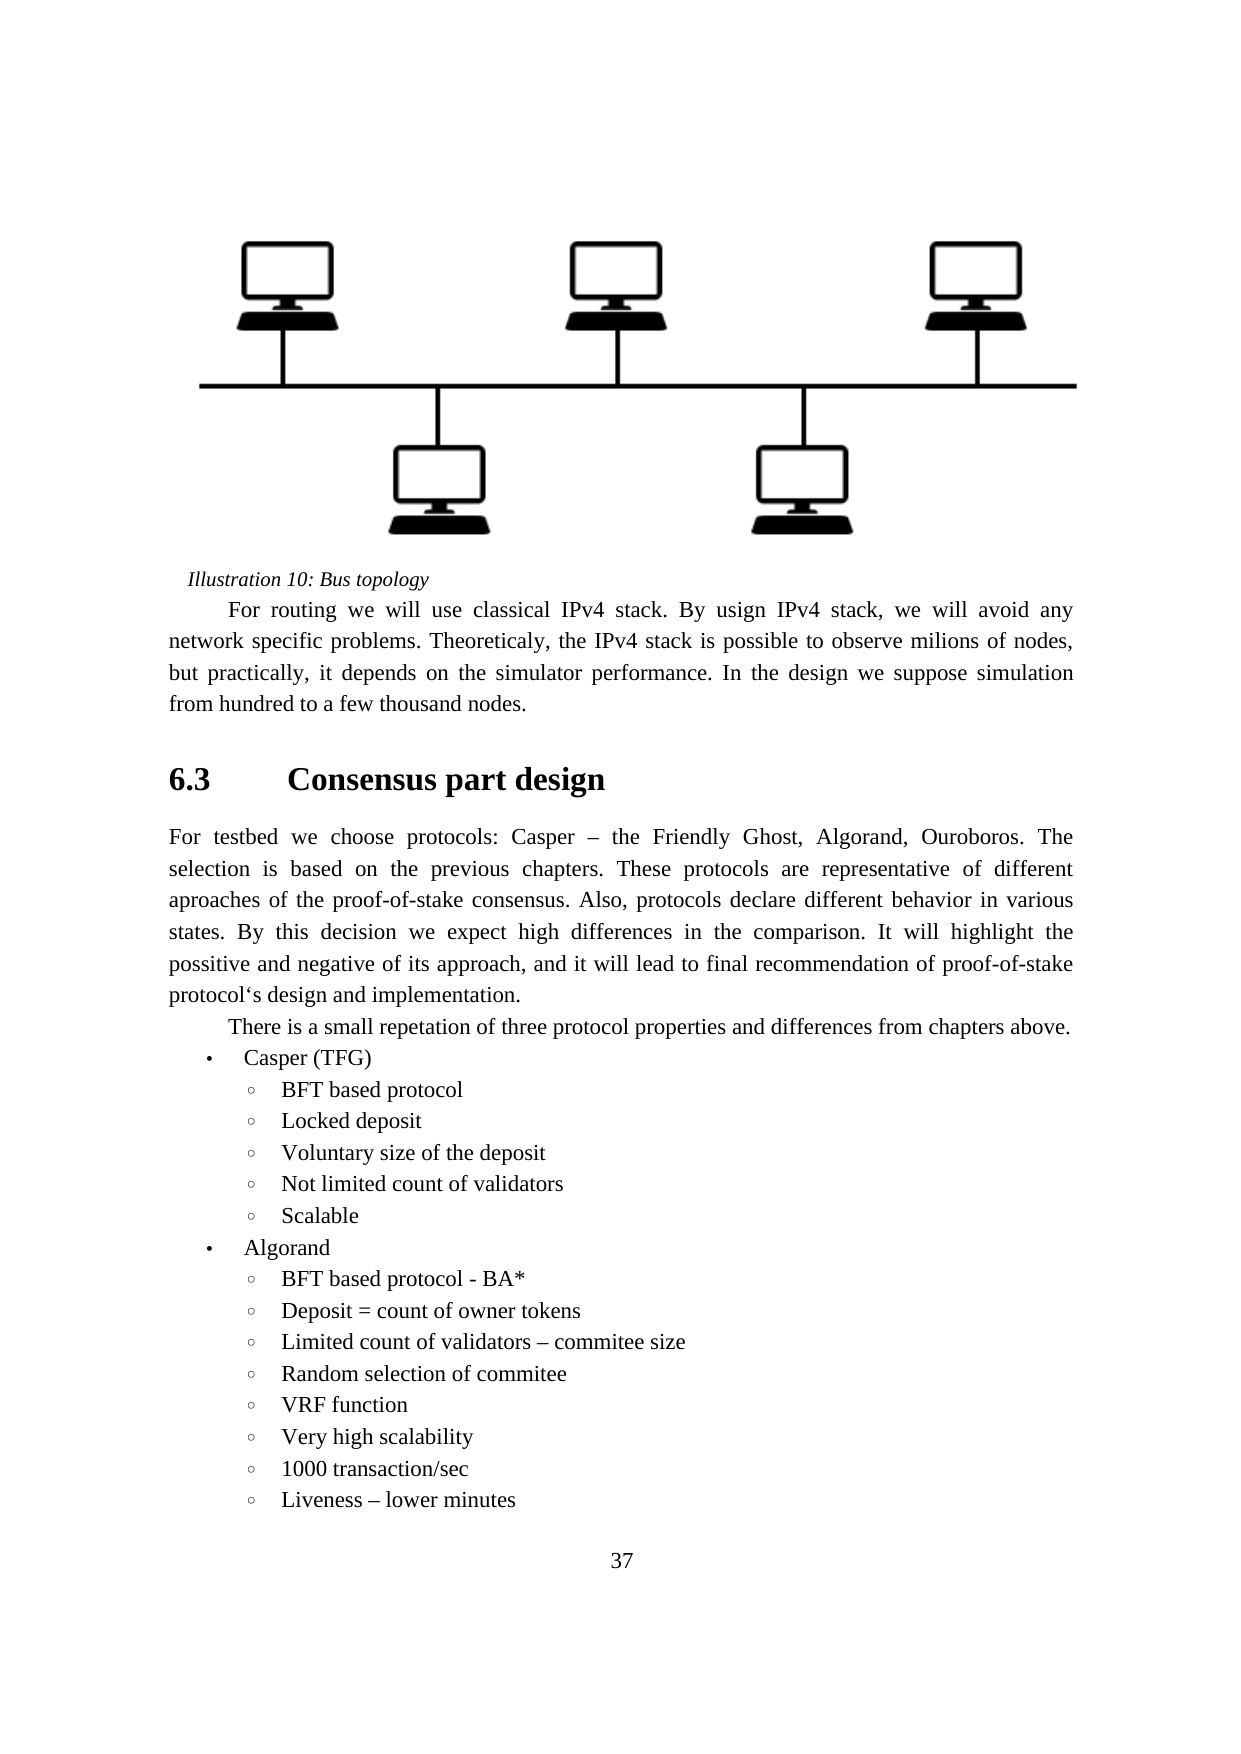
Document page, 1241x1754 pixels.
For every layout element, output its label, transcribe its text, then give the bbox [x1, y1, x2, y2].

list Liveness – lower minutes [244, 1486, 1075, 1512]
list Limited count of validators – commitee size [244, 1328, 1075, 1355]
picture [187, 229, 1088, 555]
text For routing we will use classical IPv4 stack. By usign IPv4 stack, we will avoid any network specific problems. Theoreticaly, the IPv4 stack is possible to observe milions of nodes, but practically, it depends on the simulator performance. In the design we suppose simulation from hundred to a few thousand nodes. [169, 207, 1087, 717]
list Deposit = count of owner tokens [244, 1297, 1075, 1323]
list Not limited count of validators [244, 1171, 1075, 1197]
list Scalable [244, 1202, 1075, 1228]
list Locked deposit [244, 1107, 1075, 1134]
text Illustration 10: Bus topology [187, 555, 1087, 591]
list 1000 transaction/sec [244, 1454, 1075, 1481]
list Voluntary size of the deposit [244, 1139, 1075, 1165]
list Random selection of commitee [244, 1360, 1075, 1386]
list Casper (TFG) [206, 1044, 1075, 1071]
list Very high scalability [244, 1423, 1075, 1449]
list BFT based protocol [244, 1076, 1075, 1102]
text For testbed we choose protocols: Casper – the Friendly Ghost, Algorand, Ouroboros. The selection is based on the previous chapters. These protocols are representative of different aproaches of the proof-of-stake consensus. Also, protocols declare different behavior in various states. By this decision we expect high differences in the comparison. It will highlight the possitive and negative of its approach, and it will lead to final recommendation of proof-of-stake protocol‘s design and implementation. [169, 823, 1075, 1007]
subtitle Consensus part design [169, 759, 1075, 798]
list VRF function [244, 1391, 1075, 1418]
list Algorand [206, 1234, 1075, 1260]
text There is a small repetation of three protocol properties and differences from chapters above. [169, 1013, 1075, 1039]
list BFT based protocol - BA* [244, 1265, 1075, 1292]
